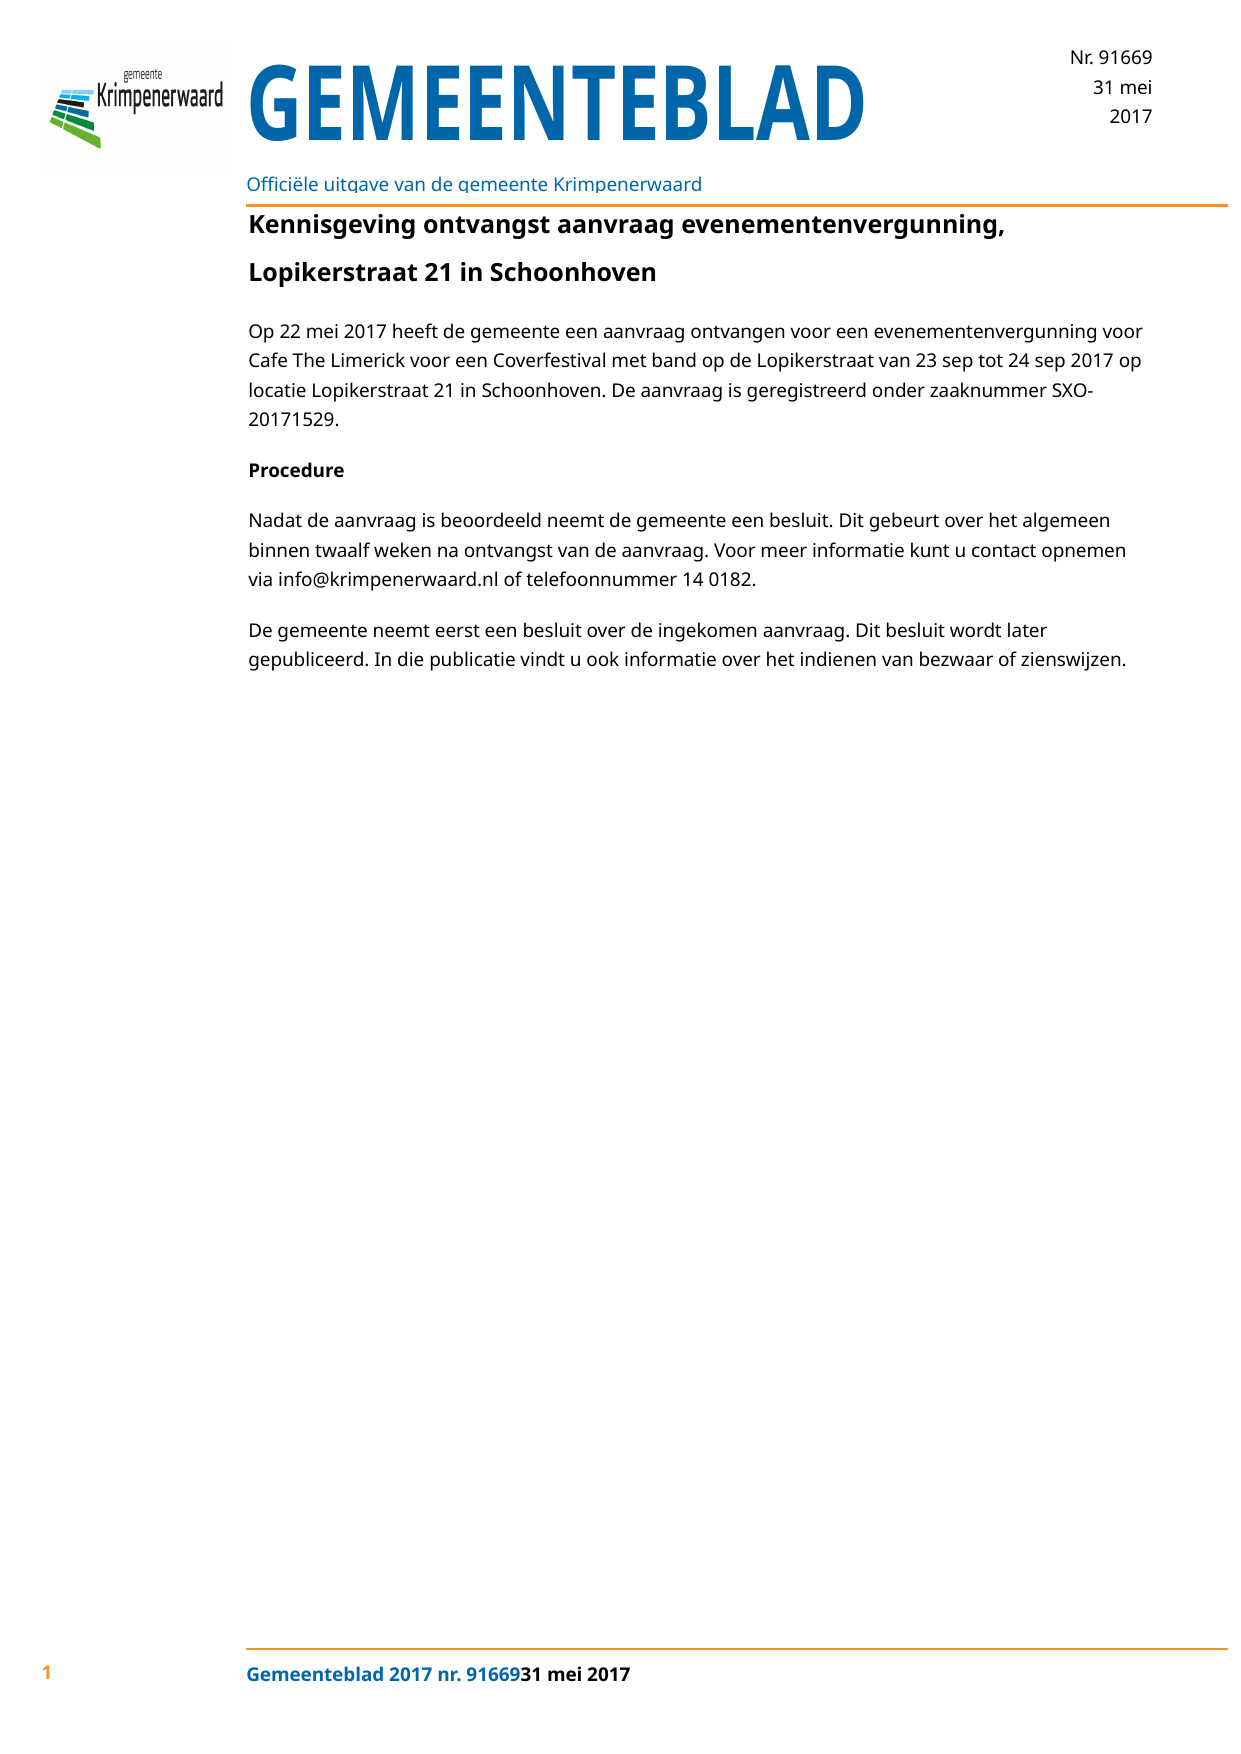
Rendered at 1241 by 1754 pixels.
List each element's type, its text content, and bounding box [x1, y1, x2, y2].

text Op 22 mei 2017 heeft de gemeente een aanvraag ontvangen voor een evenementenvergunning voor Cafe The Limerick voor een Coverfestival met band op de Lopikerstraat van 23 sep tot 24 sep 2017 op locatie Lopikerstraat 21 in Schoonhoven. De aanvraag is geregistreerd onder zaaknummer SXO-20171529. [248, 318, 1152, 432]
text Procedure [248, 457, 1152, 483]
picture [41, 47, 231, 172]
text Nadat de aanvraag is beoordeeld neemt de gemeente een besluit. Dit gebeurt over het algemeen binnen twaalf weken na ontvangst van de aanvraag. Voor meer informatie kunt u contact opnemen via info@krimpenerwaard.nl of telefoonnummer 14 0182. [248, 507, 1152, 592]
text De gemeente neemt eerst een besluit over de ingekomen aanvraag. Dit besluit wordt later gepubliceerd. In die publicatie vindt u ook informatie over het indienen van bezwaar of zienswijzen. [248, 617, 1152, 672]
text Kennisgeving ontvangst aanvraag evenementenvergunning, Lopikerstraat 21 in Schoonhoven [248, 207, 1152, 288]
